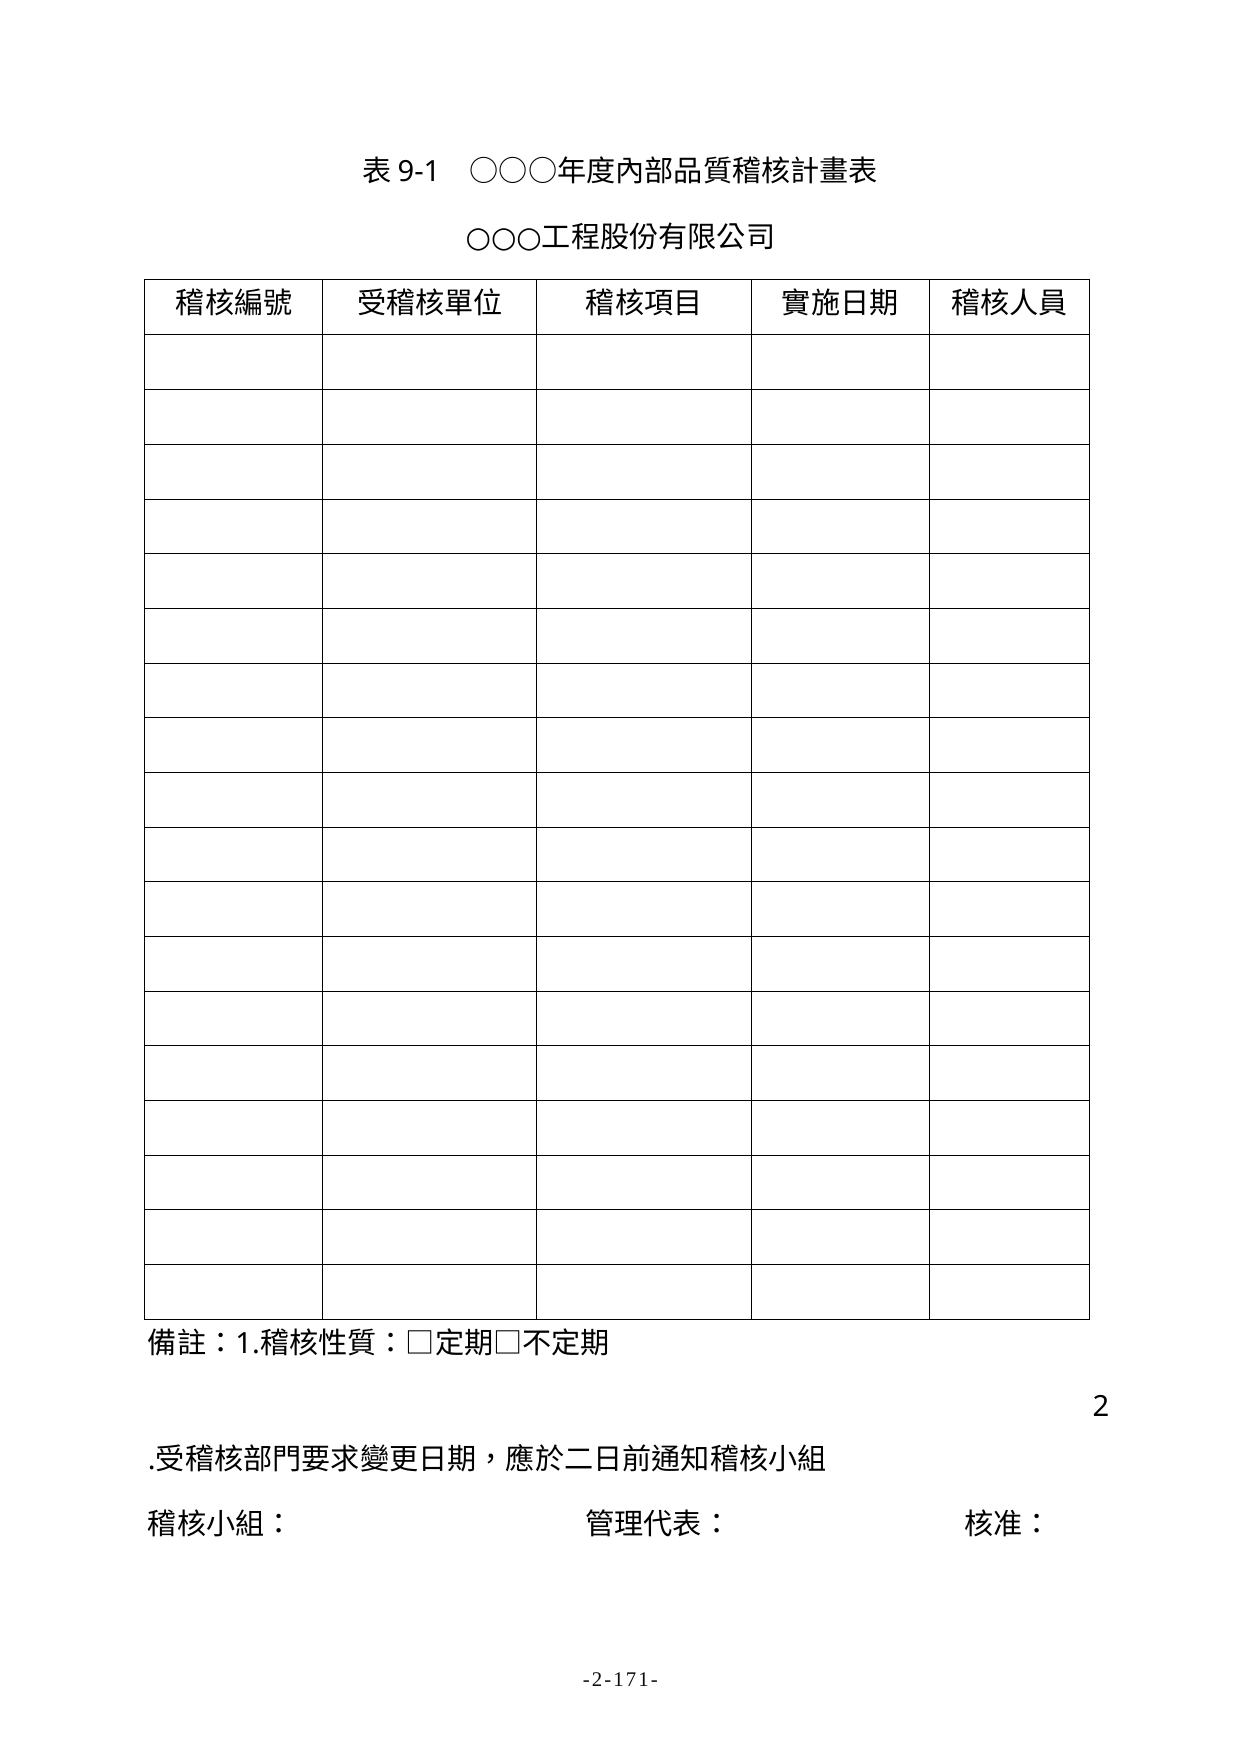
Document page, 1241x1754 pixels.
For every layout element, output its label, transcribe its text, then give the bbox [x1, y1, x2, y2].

table_cell [930, 828, 1089, 881]
table_cell [752, 1265, 929, 1319]
table_cell [752, 992, 929, 1045]
table_cell [145, 554, 322, 608]
table_cell [930, 1210, 1089, 1264]
table_header 稽核編號 [145, 280, 322, 334]
table_cell [323, 445, 536, 498]
table_cell [752, 1101, 929, 1155]
table_cell [145, 992, 322, 1045]
table_cell [537, 1046, 751, 1100]
text ○○○工程股份有限公司 [148, 213, 1092, 256]
table_cell [752, 335, 929, 389]
table_cell [323, 554, 536, 608]
table_header 稽核項目 [537, 280, 751, 334]
table_header 稽核人員 [930, 280, 1089, 334]
text 備註：1.稽核性質：□定期□不定期 [148, 1320, 1092, 1362]
table_cell [752, 390, 929, 444]
table_cell [323, 1046, 536, 1100]
table_cell [323, 992, 536, 1045]
table_cell [930, 500, 1089, 553]
table_cell [930, 718, 1089, 772]
table_cell [752, 554, 929, 608]
table_cell [323, 335, 536, 389]
table_cell [930, 937, 1089, 991]
table_cell [930, 1101, 1089, 1155]
table_cell [323, 1156, 536, 1209]
table_cell [537, 609, 751, 662]
table_cell [930, 335, 1089, 389]
table_cell [537, 1210, 751, 1264]
table_cell [930, 609, 1089, 662]
text 2.受稽核部門要求變更日期，應於二日前通知稽核小組 [148, 1385, 1092, 1478]
table_cell [323, 718, 536, 772]
table_cell [145, 609, 322, 662]
table_cell [537, 828, 751, 881]
table_cell [323, 828, 536, 881]
table_cell [323, 500, 536, 553]
table_cell [752, 828, 929, 881]
table_cell [930, 773, 1089, 827]
table_cell [537, 445, 751, 498]
table_cell [145, 1210, 322, 1264]
table_header 實施日期 [752, 280, 929, 334]
table_cell [537, 335, 751, 389]
table_cell [145, 390, 322, 444]
table_cell [323, 773, 536, 827]
table_cell [537, 882, 751, 936]
table_cell [752, 445, 929, 498]
table_cell [537, 390, 751, 444]
table_cell [537, 500, 751, 553]
table_cell [537, 1101, 751, 1155]
table_cell [537, 773, 751, 827]
table_cell [145, 1046, 322, 1100]
table_cell [752, 882, 929, 936]
table_cell [752, 718, 929, 772]
table_cell [537, 937, 751, 991]
table_cell [930, 445, 1089, 498]
table_cell [752, 664, 929, 717]
table_cell [145, 335, 322, 389]
table_cell [930, 1046, 1089, 1100]
table_cell [323, 609, 536, 662]
table_cell [145, 718, 322, 772]
table_cell [145, 445, 322, 498]
table_cell [752, 1156, 929, 1209]
table_cell [145, 1265, 322, 1319]
table_cell [752, 937, 929, 991]
table_cell [323, 390, 536, 444]
table_cell [752, 773, 929, 827]
table_cell [537, 992, 751, 1045]
table_cell [145, 828, 322, 881]
text 表9-1 ○○○年度內部品質稽核計畫表 [148, 148, 1092, 190]
table_cell [145, 937, 322, 991]
table_cell [930, 390, 1089, 444]
table_cell [930, 992, 1089, 1045]
table_cell [537, 1265, 751, 1319]
table_cell [323, 882, 536, 936]
table_cell [323, 664, 536, 717]
table_cell [537, 554, 751, 608]
table_cell [323, 1265, 536, 1319]
text 稽核小組： 管理代表： 核准： [148, 1501, 1092, 1543]
table_cell [145, 1101, 322, 1155]
table_header 受稽核單位 [323, 280, 536, 334]
table_cell [930, 664, 1089, 717]
table_cell [145, 500, 322, 553]
table_cell [145, 664, 322, 717]
table_cell [752, 609, 929, 662]
table_cell [537, 1156, 751, 1209]
table_cell [323, 937, 536, 991]
table_cell [145, 773, 322, 827]
table_cell [930, 1156, 1089, 1209]
table_cell [537, 718, 751, 772]
table_cell [323, 1210, 536, 1264]
table_cell [145, 1156, 322, 1209]
table_cell [930, 882, 1089, 936]
table_cell [752, 1210, 929, 1264]
table_cell [752, 500, 929, 553]
table_cell [145, 882, 322, 936]
table_cell [930, 554, 1089, 608]
table_cell [537, 664, 751, 717]
table_cell [752, 1046, 929, 1100]
table_cell [930, 1265, 1089, 1319]
table_cell [323, 1101, 536, 1155]
